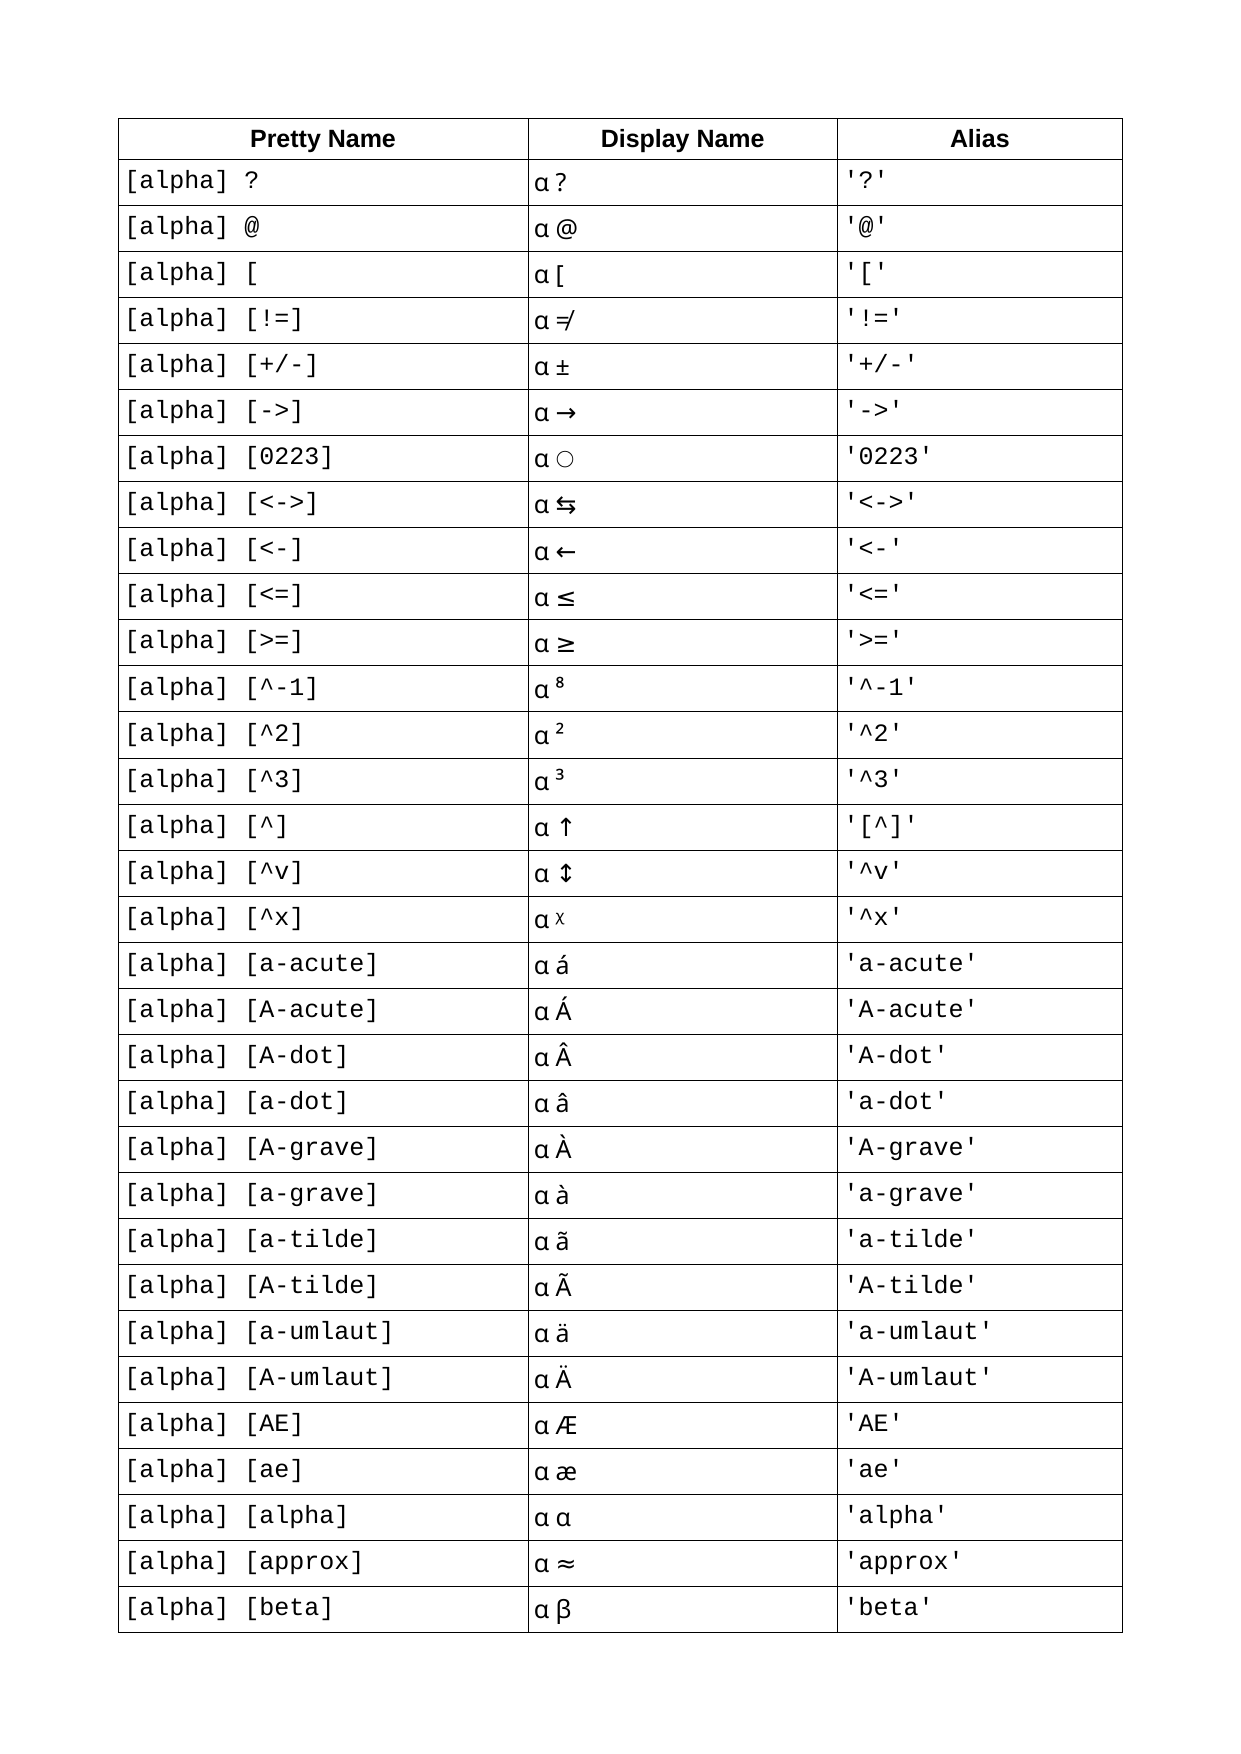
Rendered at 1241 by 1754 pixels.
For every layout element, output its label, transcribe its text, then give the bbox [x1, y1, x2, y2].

table_cell α @ [529, 206, 837, 251]
table_header Pretty Name [119, 119, 528, 159]
table_cell [alpha] [A-grave] [119, 1127, 528, 1172]
table_cell [alpha] [^x] [119, 897, 528, 942]
table_cell [alpha] [^v] [119, 851, 528, 896]
table_cell 'alpha' [838, 1495, 1122, 1540]
table_cell [alpha] [a-dot] [119, 1081, 528, 1126]
table_cell [alpha] [A-umlaut] [119, 1357, 528, 1402]
table_cell '<->' [838, 482, 1122, 527]
table_cell α [ [529, 252, 837, 297]
table_cell α ± [529, 344, 837, 389]
table_cell [alpha] [^2] [119, 712, 528, 757]
table_cell '@' [838, 206, 1122, 251]
table_cell [alpha] [ae] [119, 1449, 528, 1494]
table_cell α ³ [529, 759, 837, 803]
table_cell '>=' [838, 620, 1122, 665]
table_cell [alpha] [^3] [119, 759, 528, 803]
table_cell α Ã [529, 1265, 837, 1310]
table_cell α ↕ [529, 851, 837, 896]
table_cell α ↑ [529, 805, 837, 849]
table_cell [alpha] [approx] [119, 1541, 528, 1586]
table_cell α À [529, 1127, 837, 1172]
table_cell '^-1' [838, 666, 1122, 711]
table_cell 'a-dot' [838, 1081, 1122, 1126]
table_cell '->' [838, 390, 1122, 435]
table_cell '^2' [838, 712, 1122, 757]
table_cell '0223' [838, 436, 1122, 481]
table_cell [alpha] [<->] [119, 482, 528, 527]
table_cell 'A-tilde' [838, 1265, 1122, 1310]
table_cell [alpha] [^-1] [119, 666, 528, 711]
table_cell [alpha] [AE] [119, 1403, 528, 1448]
table_cell 'a-tilde' [838, 1219, 1122, 1264]
table_cell '!=' [838, 298, 1122, 343]
table_cell α á [529, 943, 837, 988]
table_cell α ≥ [529, 620, 837, 665]
table_cell α Â [529, 1035, 837, 1080]
table_cell '^v' [838, 851, 1122, 896]
table_cell α æ [529, 1449, 837, 1494]
table_cell 'ae' [838, 1449, 1122, 1494]
table_cell [alpha] [^] [119, 805, 528, 849]
table_cell '+/-' [838, 344, 1122, 389]
table_cell α → [529, 390, 837, 435]
table_cell [alpha] [A-acute] [119, 989, 528, 1034]
table_cell α ä [529, 1311, 837, 1356]
table_cell 'a-acute' [838, 943, 1122, 988]
table_cell 'a-grave' [838, 1173, 1122, 1218]
table_header Alias [838, 119, 1122, 159]
table_cell [alpha] [a-acute] [119, 943, 528, 988]
table_cell 'A-grave' [838, 1127, 1122, 1172]
table_cell 'approx' [838, 1541, 1122, 1586]
table_cell [alpha] [!=] [119, 298, 528, 343]
table_cell [alpha] [a-umlaut] [119, 1311, 528, 1356]
table_cell α ᵡ [529, 897, 837, 942]
table_cell 'A-acute' [838, 989, 1122, 1034]
table_cell [alpha] [A-dot] [119, 1035, 528, 1080]
table_cell α ⁸ [529, 666, 837, 711]
table_cell [alpha] [A-tilde] [119, 1265, 528, 1310]
table_cell α ? [529, 160, 837, 205]
table_cell [alpha] [<-] [119, 528, 528, 573]
table_cell α ≠ [529, 298, 837, 343]
table_cell 'AE' [838, 1403, 1122, 1448]
table_cell [alpha] @ [119, 206, 528, 251]
table_cell α ≤ [529, 574, 837, 619]
table_cell [alpha] [+/-] [119, 344, 528, 389]
table_cell [alpha] [>=] [119, 620, 528, 665]
table_cell [alpha] [ [119, 252, 528, 297]
table_cell α â [529, 1081, 837, 1126]
table_cell [alpha] [a-grave] [119, 1173, 528, 1218]
table_cell α ≈ [529, 1541, 837, 1586]
table_cell [alpha] [beta] [119, 1587, 528, 1632]
table_cell [alpha] [alpha] [119, 1495, 528, 1540]
table_cell '<-' [838, 528, 1122, 573]
table_cell α α [529, 1495, 837, 1540]
table_cell [alpha] [0223] [119, 436, 528, 481]
table_cell '<=' [838, 574, 1122, 619]
table_cell [alpha] [->] [119, 390, 528, 435]
table_header Display Name [529, 119, 837, 159]
table_cell α ⇆ [529, 482, 837, 527]
table_cell 'A-umlaut' [838, 1357, 1122, 1402]
table_cell α  [529, 436, 837, 481]
table_cell '[' [838, 252, 1122, 297]
table_cell '?' [838, 160, 1122, 205]
table_cell α à [529, 1173, 837, 1218]
table_cell α Æ [529, 1403, 837, 1448]
table_cell α Á [529, 989, 837, 1034]
table_cell α ² [529, 712, 837, 757]
table_cell α ← [529, 528, 837, 573]
table_cell α ã [529, 1219, 837, 1264]
table_cell 'a-umlaut' [838, 1311, 1122, 1356]
table_cell α β [529, 1587, 837, 1632]
table_cell α Ä [529, 1357, 837, 1402]
table_cell '^x' [838, 897, 1122, 942]
table_cell '^3' [838, 759, 1122, 803]
table_cell [alpha] ? [119, 160, 528, 205]
table_cell 'A-dot' [838, 1035, 1122, 1080]
table_cell [alpha] [<=] [119, 574, 528, 619]
table_cell [alpha] [a-tilde] [119, 1219, 528, 1264]
table_cell 'beta' [838, 1587, 1122, 1632]
table_cell '[^]' [838, 805, 1122, 849]
